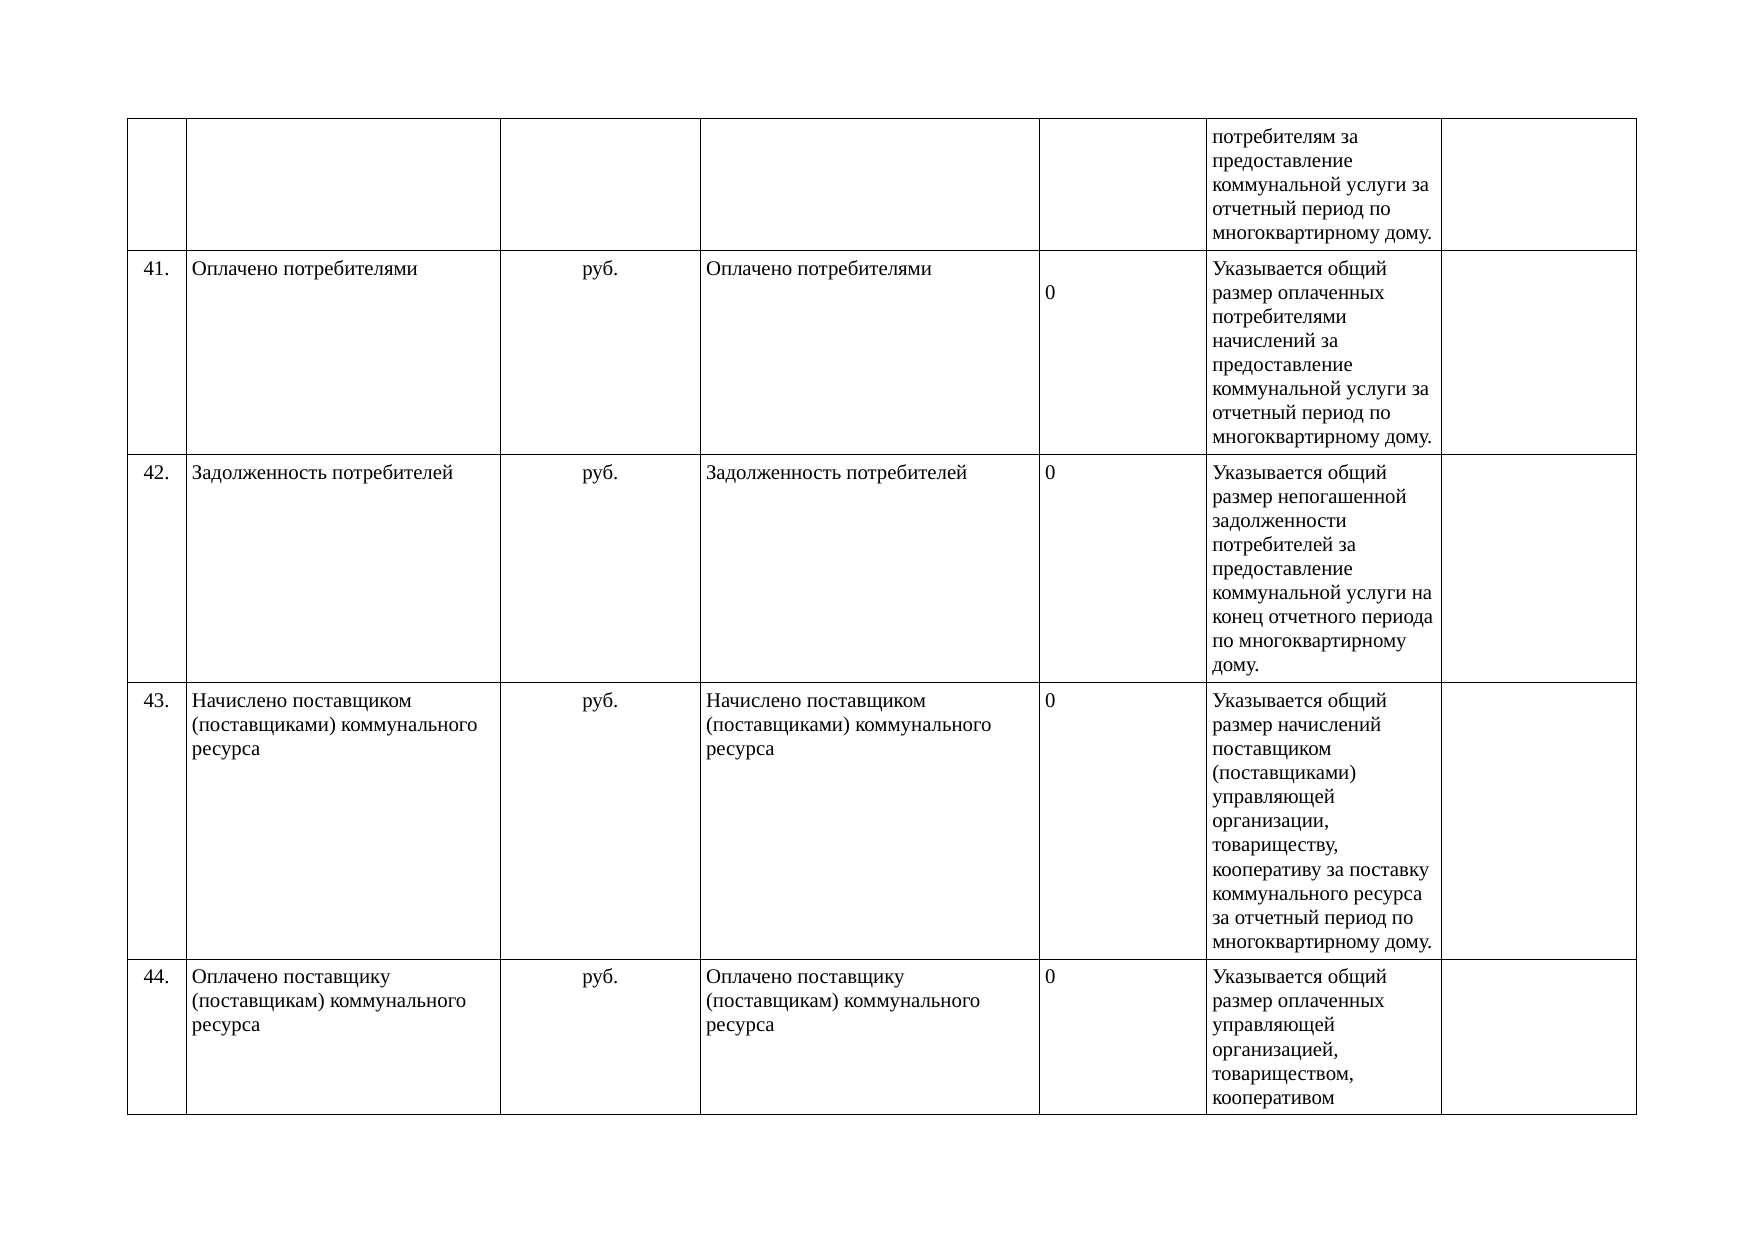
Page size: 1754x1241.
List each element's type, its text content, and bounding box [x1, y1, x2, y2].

table_cell [187, 119, 500, 250]
table_cell Начислено поставщиком (поставщиками) коммунального ресурса [187, 683, 500, 958]
table_cell Указывается общий размер начислений поставщиком (поставщиками) управляющей организации, товариществу, кооперативу за поставку коммунального ресурса за отчетный период по многоквартирному дому. [1207, 683, 1441, 958]
table_cell Указывается общий размер непогашенной задолженности потребителей за предоставление коммунальной услуги на конец отчетного периода по многоквартирному дому. [1207, 455, 1441, 682]
table_cell руб. [501, 251, 700, 454]
table_cell Задолженность потребителей [187, 455, 500, 682]
table_cell [128, 119, 186, 250]
table_cell [1442, 455, 1636, 682]
table_cell [701, 119, 1039, 250]
table_cell потребителям за предоставление коммунальной услуги за отчетный период по многоквартирному дому. [1207, 119, 1441, 250]
table_cell руб. [501, 683, 700, 958]
table_cell Указывается общий размер оплаченных потребителями начислений за предоставление коммунальной услуги за отчетный период по многоквартирному дому. [1207, 251, 1441, 454]
table_cell Задолженность потребителей [701, 455, 1039, 682]
table_cell 44. [128, 960, 186, 1114]
table_cell [1442, 251, 1636, 454]
table_cell Оплачено потребителями [701, 251, 1039, 454]
table_cell 0 [1040, 251, 1206, 454]
table_cell Оплачено потребителями [187, 251, 500, 454]
table_cell 42. [128, 455, 186, 682]
table_cell 0 [1040, 455, 1206, 682]
table_cell Оплачено поставщику (поставщикам) коммунального ресурса [187, 960, 500, 1114]
table_cell 41. [128, 251, 186, 454]
table_cell 0 [1040, 683, 1206, 958]
table_cell [501, 119, 700, 250]
table_cell [1442, 683, 1636, 958]
table_cell Начислено поставщиком (поставщиками) коммунального ресурса [701, 683, 1039, 958]
table_cell 43. [128, 683, 186, 958]
table_cell 0 [1040, 960, 1206, 1114]
table_cell [1442, 119, 1636, 250]
table_cell Указывается общий размер оплаченных управляющей организацией, товариществом, кооперативом [1207, 960, 1441, 1114]
table_cell Оплачено поставщику (поставщикам) коммунального ресурса [701, 960, 1039, 1114]
table_cell [1040, 119, 1206, 250]
table_cell руб. [501, 455, 700, 682]
table_cell руб. [501, 960, 700, 1114]
table_cell [1442, 960, 1636, 1114]
